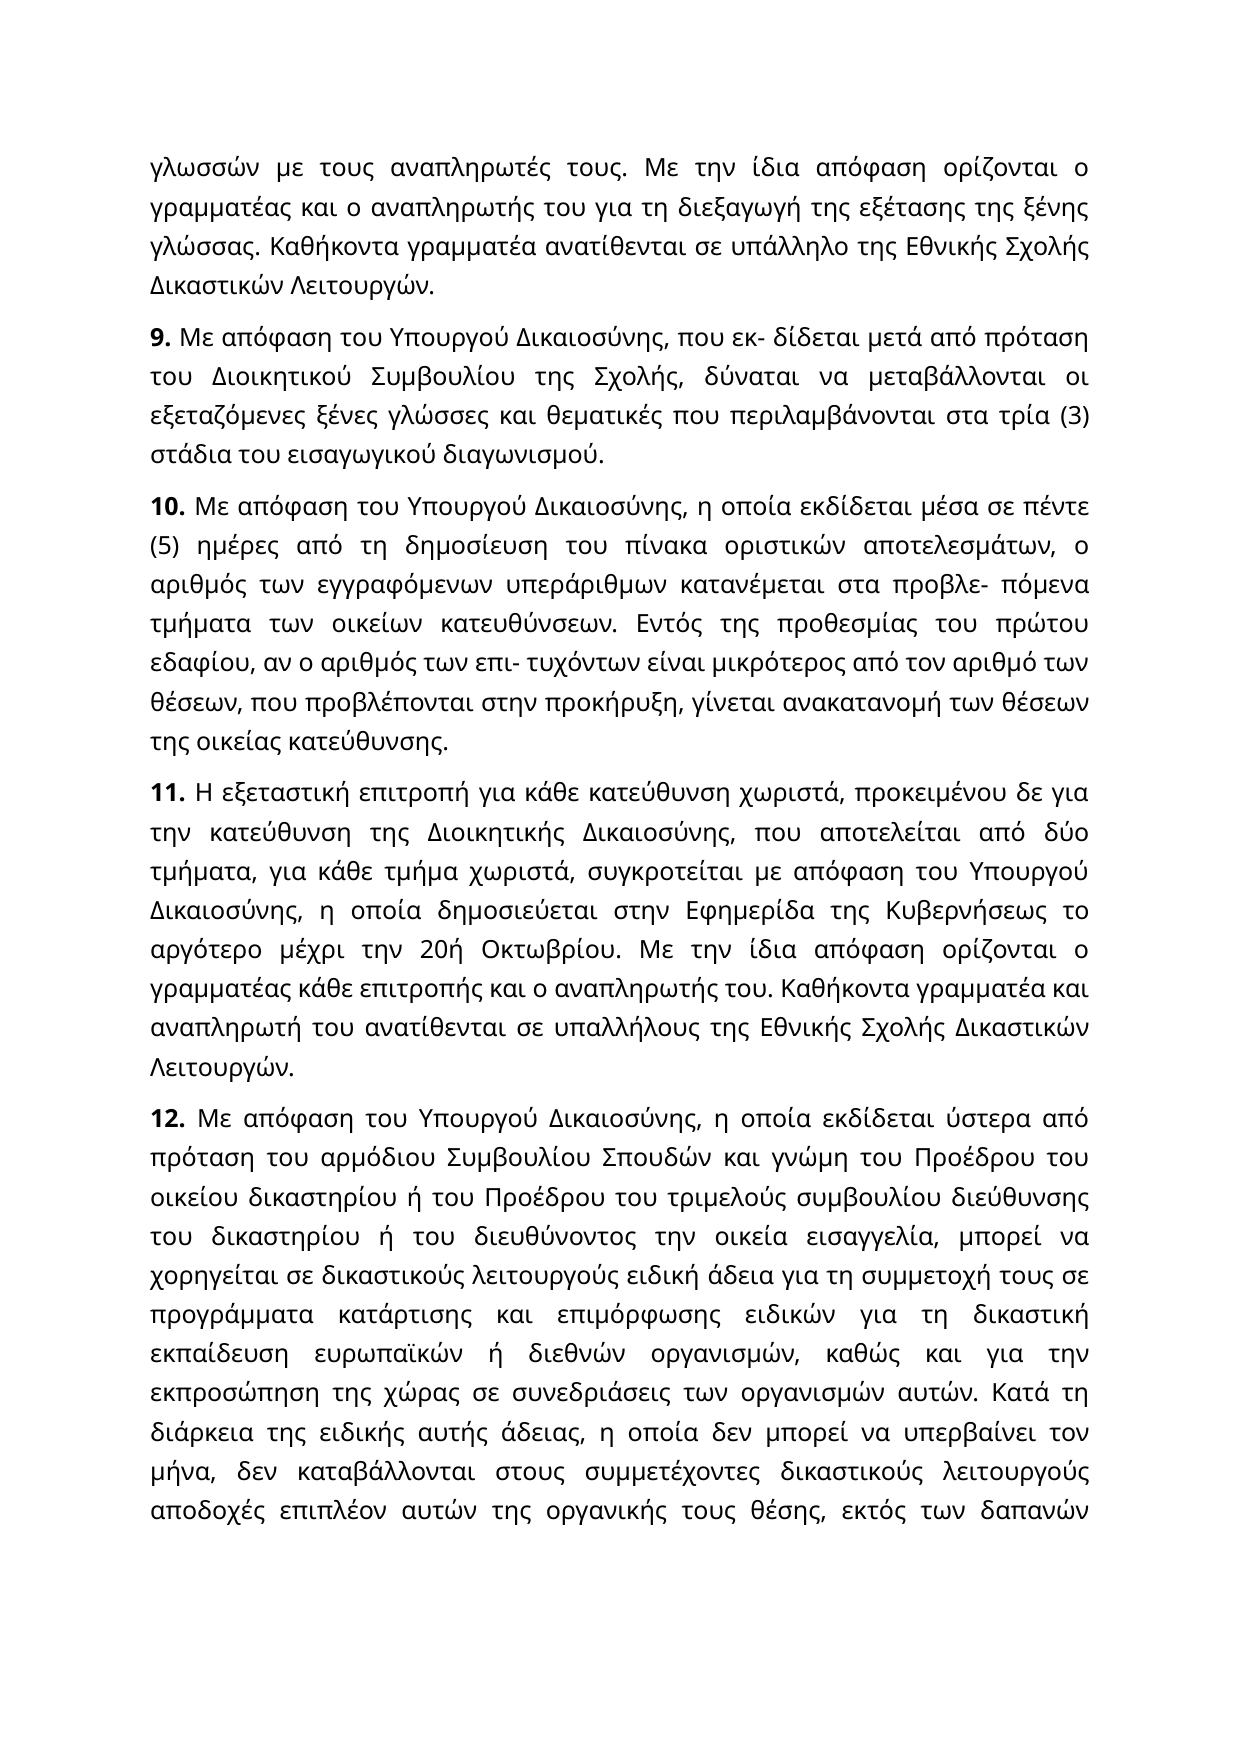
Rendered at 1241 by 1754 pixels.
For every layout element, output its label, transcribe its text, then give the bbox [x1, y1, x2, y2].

text 12. Με απόφαση του Υπουργού Δικαιοσύνης, η οποία εκδίδεται ύστερα από πρόταση του αρμόδιου Συμβουλίου Σπουδών και γνώμη του Προέδρου του οικείου δικαστηρίου ή του Προέδρου του τριμελούς συμβουλίου διεύθυνσης του δικαστηρίου ή του διευθύνοντος την οικεία εισαγγελία, μπορεί να χορηγείται σε δικαστικούς λειτουργούς ειδική άδεια για τη συμμετοχή τους σε προγράμματα κατάρτισης και επιμόρφωσης ειδικών για τη δικαστική εκπαίδευση ευρωπαϊκών ή διεθνών οργανισμών, καθώς και για την εκπροσώπηση της χώρας σε συνεδριάσεις των οργανισμών αυτών. Κατά τη διάρκεια της ειδικής αυτής άδειας, η οποία δεν μπορεί να υπερβαίνει τον μήνα, δεν καταβάλλονται στους συμμετέχοντες δικαστικούς λειτουργούς αποδοχές επιπλέον αυτών της οργανικής τους θέσης, εκτός των δαπανών [150, 1101, 1090, 1527]
text γλωσσών με τους αναπληρωτές τους. Με την ίδια απόφαση ορίζονται ο γραμματέας και ο αναπληρωτής του για τη διεξαγωγή της εξέτασης της ξένης γλώσσας. Καθήκοντα γραμματέα ανατίθενται σε υπάλληλο της Εθνικής Σχολής Δικαστικών Λειτουργών. [150, 150, 1090, 302]
text 10. Με απόφαση του Υπουργού Δικαιοσύνης, η οποία εκδίδεται μέσα σε πέντε (5) ημέρες από τη δημοσίευση του πίνακα οριστικών αποτελεσμάτων, ο αριθμός των εγγραφόμενων υπεράριθμων κατανέμεται στα προβλε- πόμενα τμήματα των οικείων κατευθύνσεων. Εντός της προθεσμίας του πρώτου εδαφίου, αν ο αριθμός των επι- τυχόντων είναι μικρότερος από τον αριθμό των θέσεων, που προβλέπονται στην προκήρυξη, γίνεται ανακατανομή των θέσεων της οικείας κατεύθυνσης. [150, 488, 1090, 757]
text 9. Με απόφαση του Υπουργού Δικαιοσύνης, που εκ- δίδεται μετά από πρόταση του Διοικητικού Συμβουλίου της Σχολής, δύναται να μεταβάλλονται οι εξεταζόμενες ξένες γλώσσες και θεματικές που περιλαμβάνονται στα τρία (3) στάδια του εισαγωγικού διαγωνισμού. [150, 319, 1090, 471]
text 11. Η εξεταστική επιτροπή για κάθε κατεύθυνση χωριστά, προκειμένου δε για την κατεύθυνση της Διοικητικής Δικαιοσύνης, που αποτελείται από δύο τμήματα, για κάθε τμήμα χωριστά, συγκροτείται με απόφαση του Υπουργού Δικαιοσύνης, η οποία δημοσιεύεται στην Εφημερίδα της Κυβερνήσεως το αργότερο μέχρι την 20ή Οκτωβρίου. Με την ίδια απόφαση ορίζονται ο γραμματέας κάθε επιτροπής και ο αναπληρωτής του. Καθήκοντα γραμματέα και αναπληρωτή του ανατίθενται σε υπαλλήλους της Εθνικής Σχολής Δικαστικών Λειτουργών. [150, 775, 1090, 1083]
